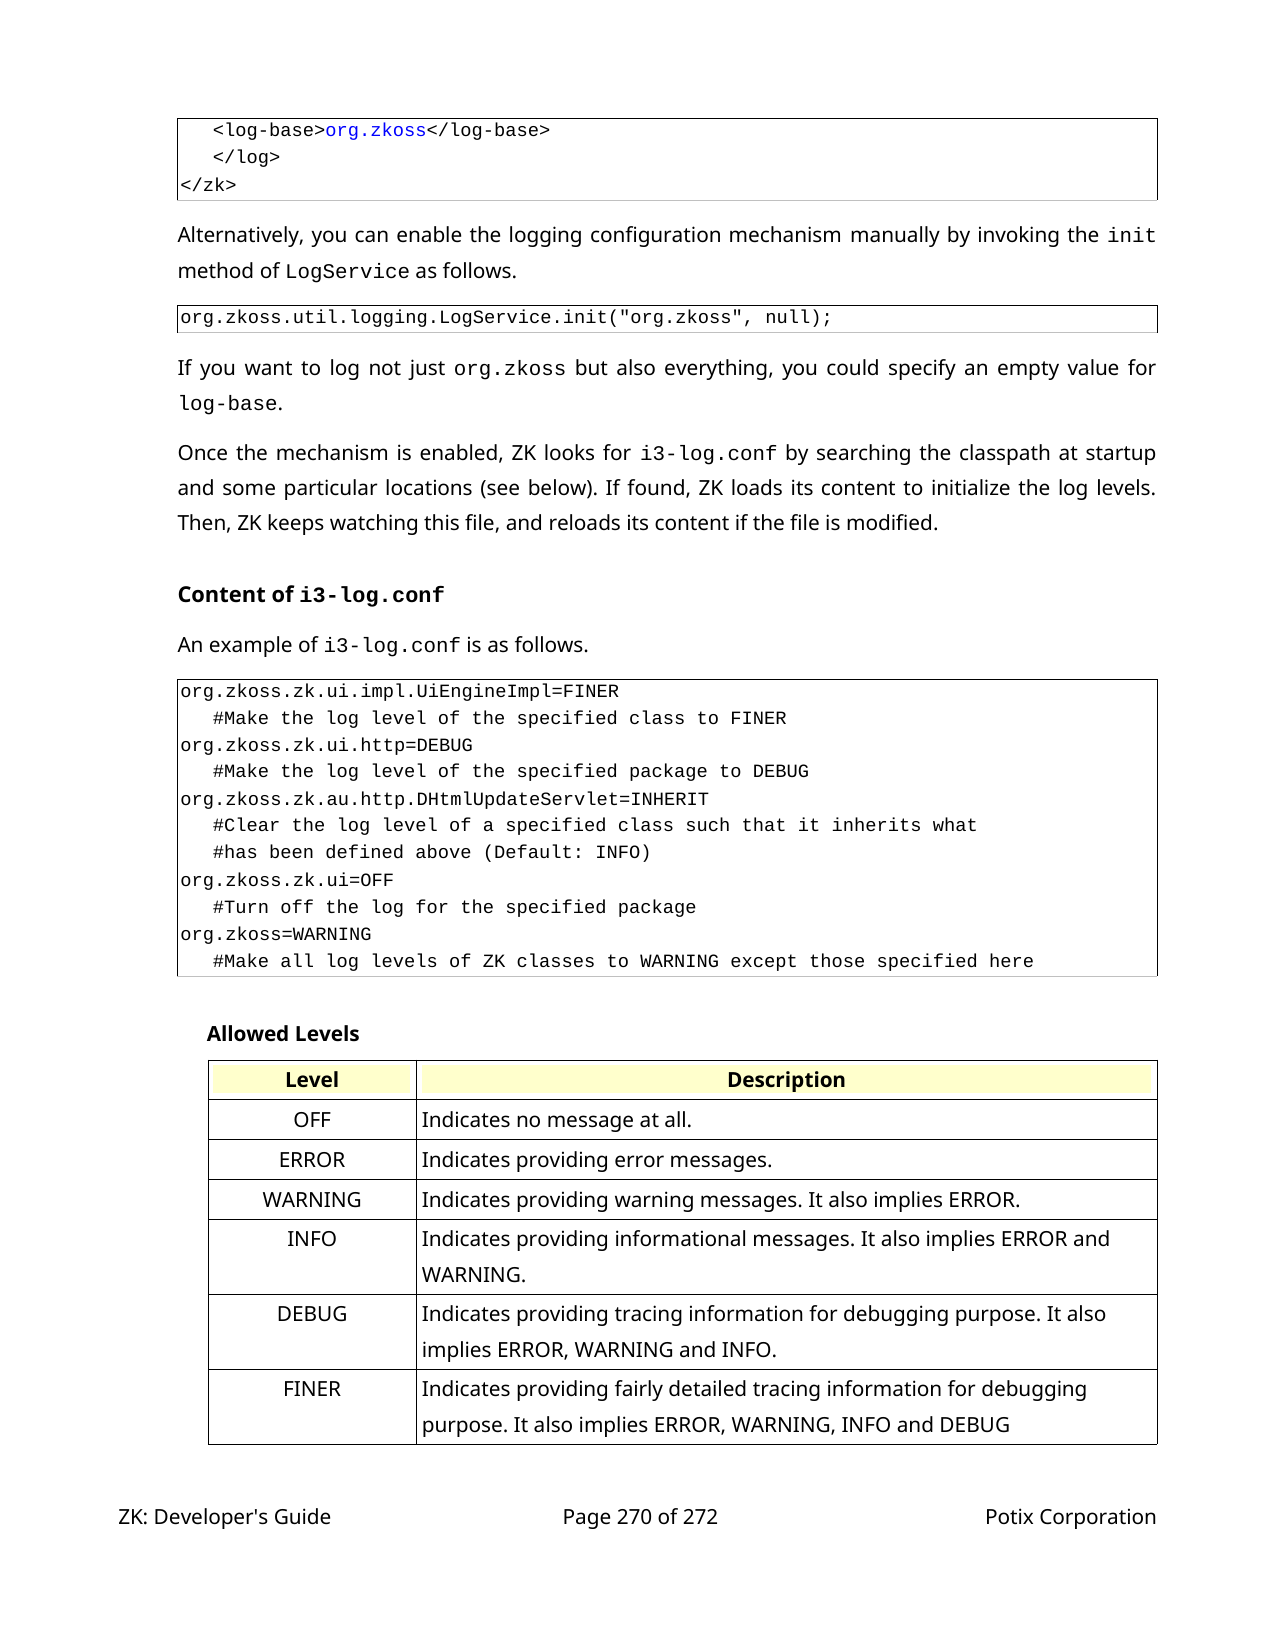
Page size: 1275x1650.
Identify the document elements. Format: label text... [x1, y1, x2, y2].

table_cell INFO [209, 1220, 416, 1294]
text Once the mechanism is enabled, ZK looks for i3-log.conf by searching the classpath at startup and some particular locations (see below). If found, ZK loads its content to initialize the log levels. Then, ZK keeps watching this file, and reloads its content if the file is modified. [177, 438, 1157, 537]
table_cell Indicates providing fairly detailed tracing information for debugging purpose. It also implies ERROR, WARNING, INFO and DEBUG [417, 1370, 1157, 1444]
text </zk> [178, 172, 1157, 200]
text org.zkoss=WARNING [178, 922, 1157, 946]
table_cell Indicates no message at all. [417, 1100, 1157, 1139]
subtitle Allowed Levels [207, 1019, 1157, 1047]
table_cell Indicates providing informational messages. It also implies ERROR and WARNING. [417, 1220, 1157, 1294]
table_cell Indicates providing error messages. [417, 1140, 1157, 1179]
text <log-base>org.zkoss</log-base> [178, 119, 1157, 142]
table_cell WARNING [209, 1180, 416, 1219]
table_cell DEBUG [209, 1295, 416, 1369]
text Alternatively, you can enable the logging configuration mechanism manually by invoking the init method of LogService as follows. [177, 220, 1157, 284]
table_header Level [209, 1061, 416, 1099]
table_cell ERROR [209, 1140, 416, 1179]
table_cell Indicates providing warning messages. It also implies ERROR. [417, 1180, 1157, 1219]
subtitle Content of i3-log.conf [177, 579, 1157, 609]
text </log> [178, 145, 1157, 169]
table_cell OFF [209, 1100, 416, 1139]
text #Make all log levels of ZK classes to WARNING except those specified here [178, 949, 1157, 976]
text org.zkoss.zk.ui.impl.UiEngineImpl=FINER [178, 680, 1157, 703]
table_header Description [417, 1061, 1157, 1099]
text If you want to log not just org.zkoss but also everything, you could specify an empty value for log-base. [177, 353, 1157, 417]
text org.zkoss.zk.au.http.DHtmlUpdateServlet=INHERIT #Clear the log level of a specified class such that it inherits what [178, 787, 1157, 837]
text org.zkoss.zk.ui=OFF [178, 867, 1157, 892]
text An example of i3-log.conf is as follows. [177, 630, 1157, 658]
table_cell FINER [209, 1370, 416, 1444]
text #has been defined above (Default: INFO) [178, 840, 1157, 864]
text #Make the log level of the specified class to FINER org.zkoss.zk.ui.http=DEBUG #Make the log level of the specified package to DEBUG [178, 706, 1157, 784]
text org.zkoss.util.logging.LogService.init("org.zkoss", null); [178, 306, 1157, 332]
table_cell Indicates providing tracing information for debugging purpose. It also implies ERROR, WARNING and INFO. [417, 1295, 1157, 1369]
text #Turn off the log for the specified package [178, 895, 1157, 919]
